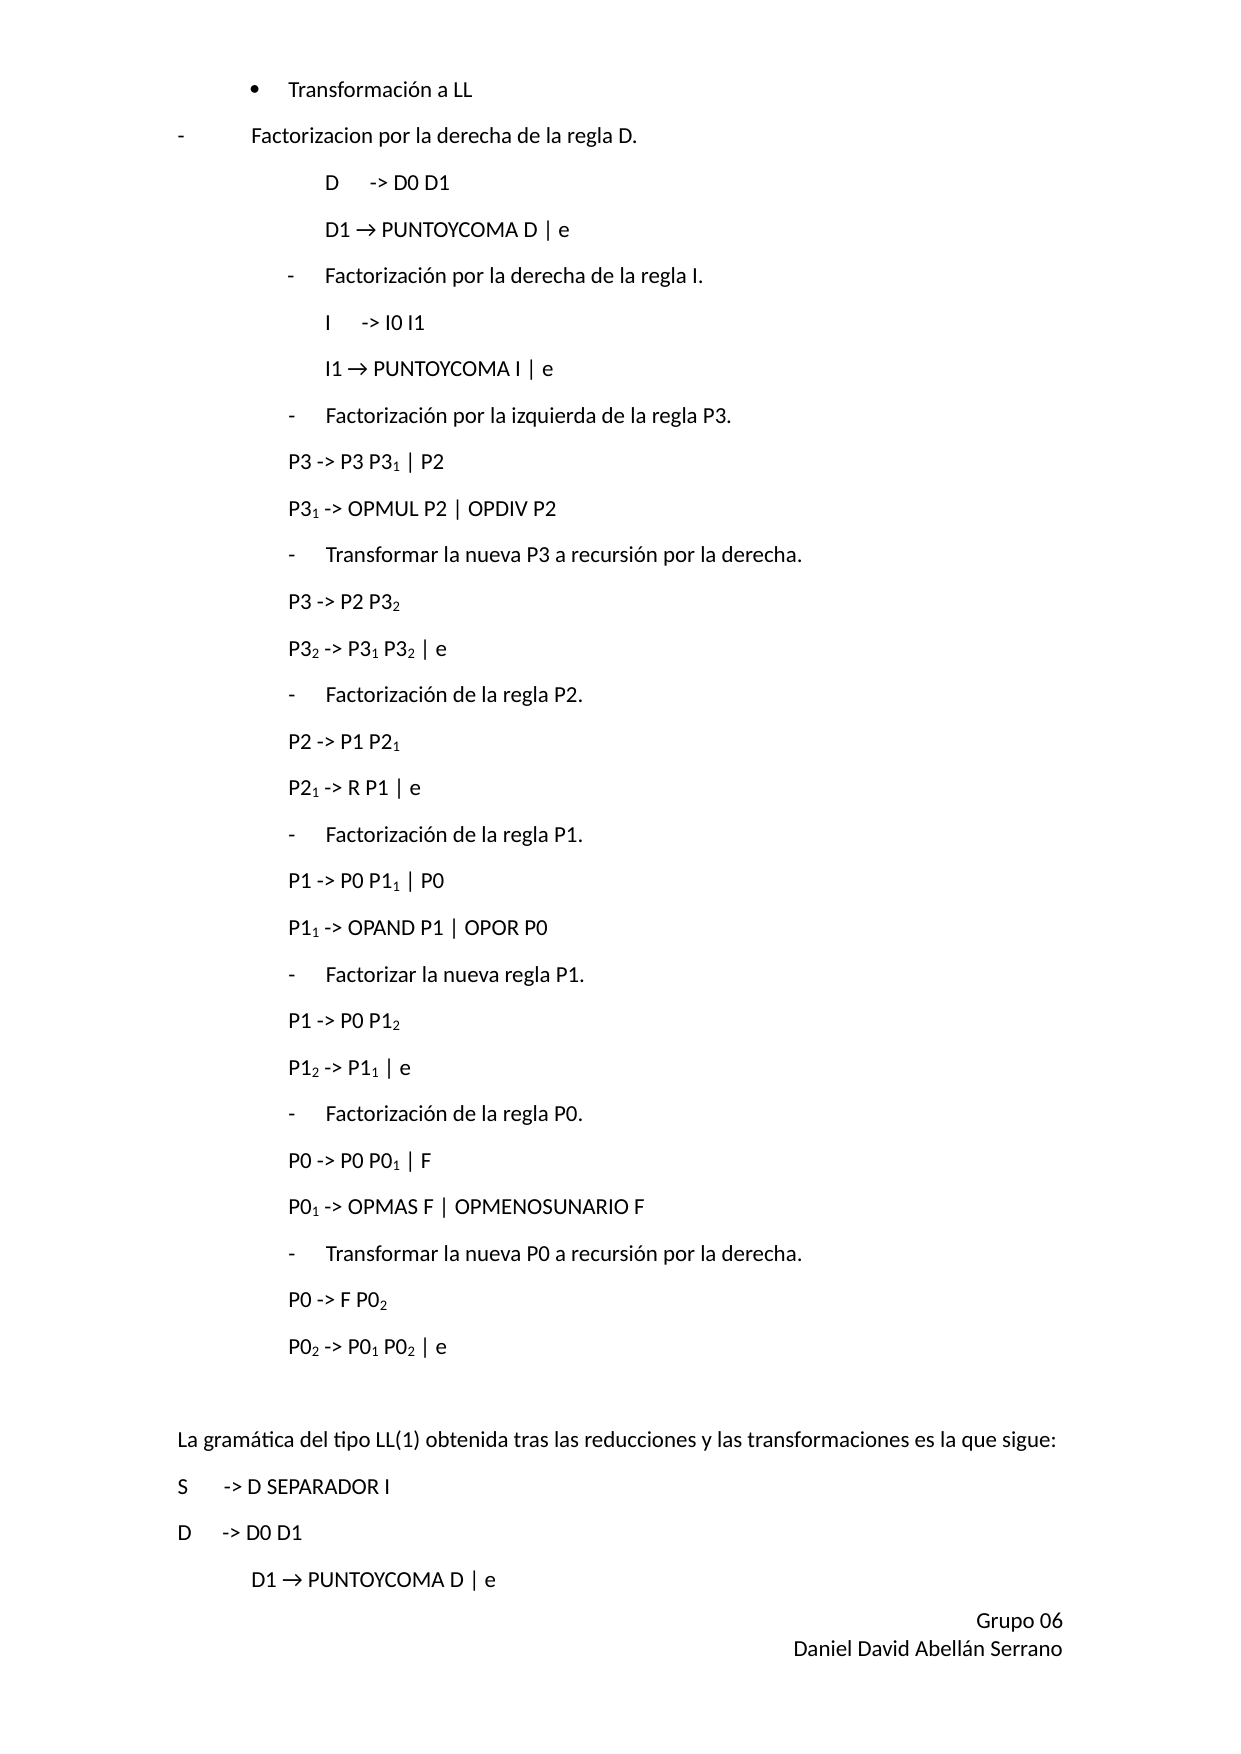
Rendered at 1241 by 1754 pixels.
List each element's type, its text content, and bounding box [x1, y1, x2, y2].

text P21 -> R P1 | e [288, 773, 1063, 801]
text La gramática del tipo LL(1) obtenida tras las reducciones y las transformaciones es la que sigue: [177, 1425, 1063, 1453]
list Factorización de la regla P2. [288, 680, 1063, 708]
text P31 -> OPMUL P2 | OPDIV P2 [288, 494, 1063, 522]
text P12 -> P11 | e [288, 1053, 1063, 1081]
text P1 -> P0 P12 [288, 1006, 1063, 1034]
list Transformar la nueva P3 a recursión por la derecha. [288, 541, 1063, 569]
text P02 -> P01 P02 | e [288, 1332, 1063, 1360]
text I -> I0 I1 [177, 308, 1063, 336]
list Factorización de la regla P1. [288, 820, 1063, 848]
text I1 → PUNTOYCOMA I | e [177, 354, 1063, 382]
text P0 -> P0 P01 | F [288, 1146, 1063, 1174]
text P0 -> F P02 [288, 1286, 1063, 1314]
text D1 → PUNTOYCOMA D | e [177, 215, 1063, 243]
text D -> D0 D1 [177, 1518, 1063, 1546]
list Factorización por la izquierda de la regla P3. [288, 401, 1063, 429]
text S -> D SEPARADOR I [177, 1472, 1063, 1500]
list Transformación a LL [251, 75, 1063, 103]
text P11 -> OPAND P1 | OPOR P0 [288, 913, 1063, 941]
list Factorizar la nueva regla P1. [288, 960, 1063, 988]
list Transformar la nueva P0 a recursión por la derecha. [288, 1239, 1063, 1267]
text - Factorizacion por la derecha de la regla D. [177, 122, 1063, 149]
text P2 -> P1 P21 [288, 727, 1063, 755]
text P1 -> P0 P11 | P0 [288, 867, 1063, 894]
text P3 -> P3 P31 | P2 [288, 447, 1063, 476]
text P3 -> P2 P32 [288, 587, 1063, 615]
text P32 -> P31 P32 | e [288, 634, 1063, 662]
text D -> D0 D1 [177, 168, 1063, 196]
text P01 -> OPMAS F | OPMENOSUNARIO F [288, 1192, 1063, 1221]
text D1 → PUNTOYCOMA D | e [177, 1565, 1063, 1593]
text - Factorización por la derecha de la regla I. [177, 261, 1063, 289]
list Factorización de la regla P0. [288, 1099, 1063, 1127]
